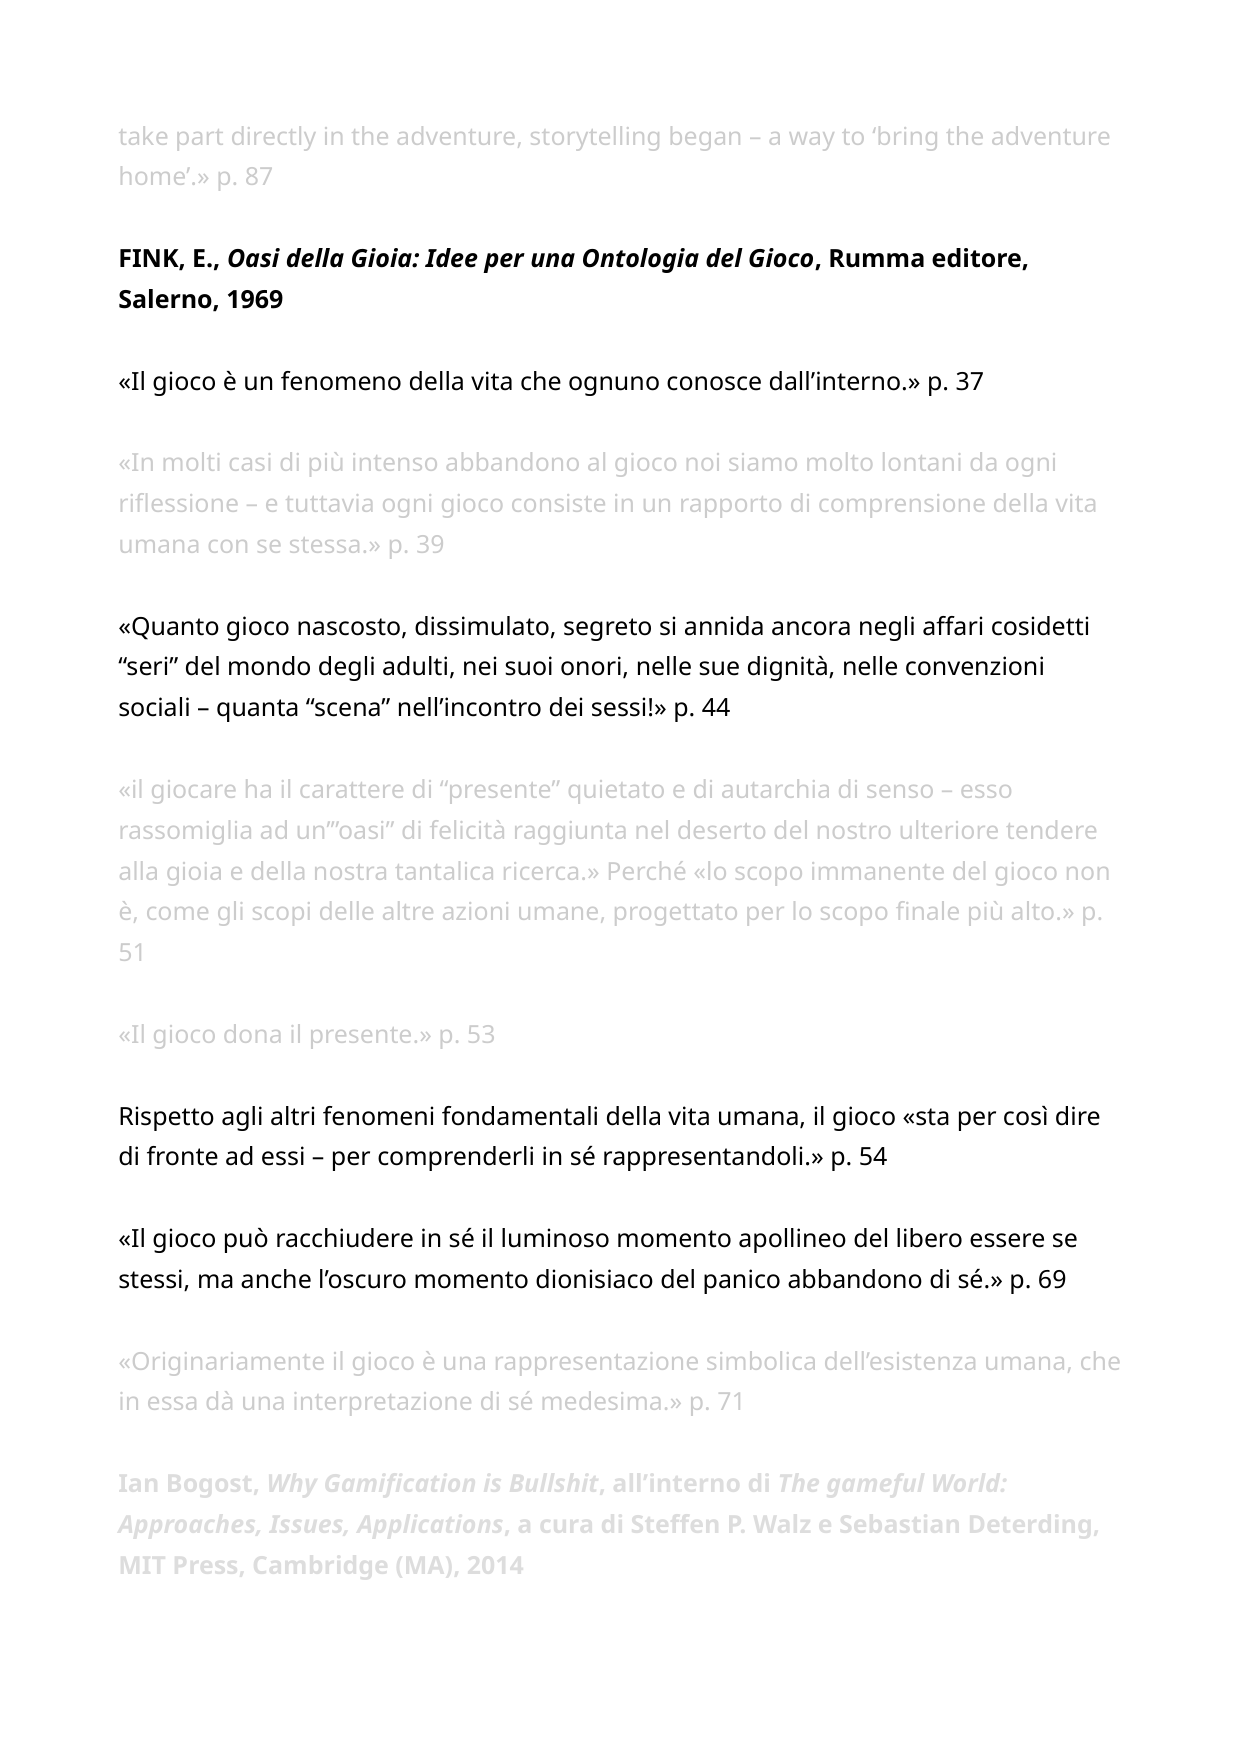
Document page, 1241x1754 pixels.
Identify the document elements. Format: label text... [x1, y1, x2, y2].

text «Il gioco dona il presente.» p. 53 [118, 1016, 1122, 1051]
text Rispetto agli altri fenomeni fondamentali della vita umana, il gioco «sta per così dire di fronte ad essi – per comprenderli in sé rappresentandoli.» p. 54 [118, 1098, 1122, 1173]
text take part directly in the adventure, storytelling began – a way to ‘bring the adventure home’.» p. 87 [118, 118, 1122, 193]
text «il giocare ha il carattere di “presente” quietato e di autarchia di senso – esso rassomiglia ad un’”oasi” di felicità raggiunta nel deserto del nostro ulteriore tendere alla gioia e della nostra tantalica ricerca.» Perché «lo scopo immanente del gioco non è, come gli scopi delle altre azioni umane, progettato per lo scopo finale più alto.» p. 51 [118, 771, 1122, 969]
text «Il gioco può racchiudere in sé il luminoso momento apollineo del libero essere se stessi, ma anche l’oscuro momento dionisiaco del panico abbandono di sé.» p. 69 [118, 1221, 1122, 1296]
text «In molti casi di più intenso abbandono al gioco noi siamo molto lontani da ogni riflessione – e tuttavia ogni gioco consiste in un rapporto di comprensione della vita umana con se stessa.» p. 39 [118, 445, 1122, 561]
text Ian Bogost, Why Gamification is Bullshit, all’interno di The gameful World: Approaches, Issues, Applications, a cura di Steffen P. Walz e Sebastian Deterding, MIT Press, Cambridge (MA), 2014 [118, 1466, 1122, 1581]
text «Originariamente il gioco è una rappresentazione simbolica dell’esistenza umana, che in essa dà una interpretazione di sé medesima.» p. 71 [118, 1343, 1122, 1418]
text FINK, E., Oasi della Gioia: Idee per una Ontologia del Gioco, Rumma editore, Salerno, 1969 [118, 241, 1122, 316]
text «Il gioco è un fenomeno della vita che ognuno conosce dall’interno.» p. 37 [118, 363, 1122, 397]
text «Quanto gioco nascosto, dissimulato, segreto si annida ancora negli affari cosidetti “seri” del mondo degli adulti, nei suoi onori, nelle sue dignità, nelle convenzioni sociali – quanta “scena” nell’incontro dei sessi!» p. 44 [118, 608, 1122, 724]
